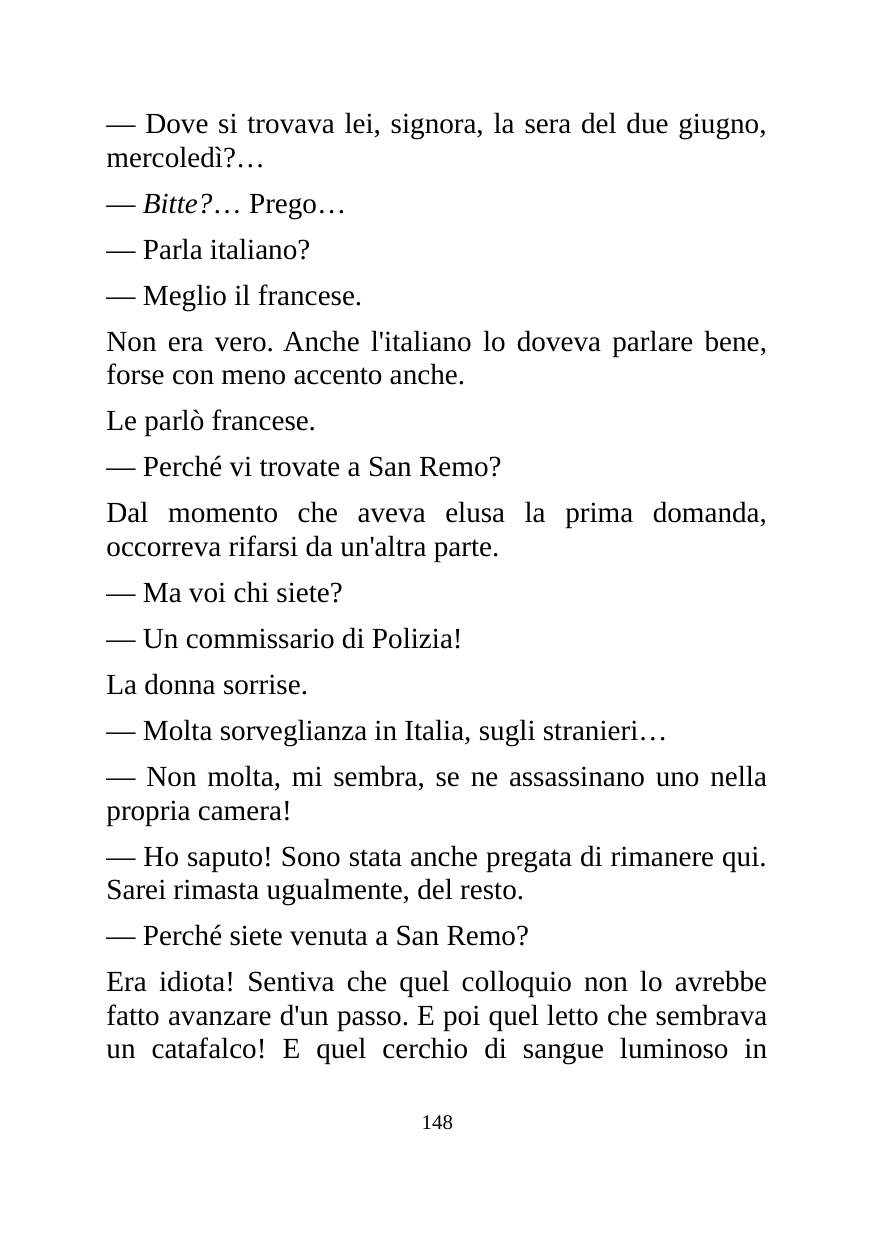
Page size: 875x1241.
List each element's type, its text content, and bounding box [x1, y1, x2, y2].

text — Un commissario di Polizia! [106, 621, 768, 655]
text — Ho saputo! Sono stata anche pregata di rimanere qui. Sarei rimasta ugualmente, del resto. [106, 839, 768, 906]
text La donna sorrise. [106, 667, 768, 701]
text — Ma voi chi siete? [106, 575, 768, 609]
text — Parla italiano? [106, 232, 768, 265]
text — Perché vi trovate a San Remo? [106, 449, 768, 483]
text Dal momento che aveva elusa la prima domanda, occorreva rifarsi da un'altra parte. [106, 496, 768, 563]
text Non era vero. Anche l'italiano lo doveva parlare bene, forse con meno accento anche. [106, 324, 768, 391]
text — Dove si trovava lei, signora, la sera del due giugno, mercoledì?… [106, 106, 768, 173]
text — Molta sorveglianza in Italia, sugli stranieri… [106, 713, 768, 747]
text — Perché siete venuta a San Remo? [106, 918, 768, 952]
text — Bitte?… Prego… [106, 186, 768, 219]
text — Non molta, mi sembra, se ne assassinano uno nella propria camera! [106, 759, 768, 826]
text Era idiota! Sentiva che quel colloquio non lo avrebbe fatto avanzare d'un passo. E poi quel letto che sembrava un catafalco! E quel cerchio di sangue luminoso in [106, 964, 768, 1065]
text — Meglio il francese. [106, 278, 768, 311]
text Le parlò francese. [106, 403, 768, 437]
